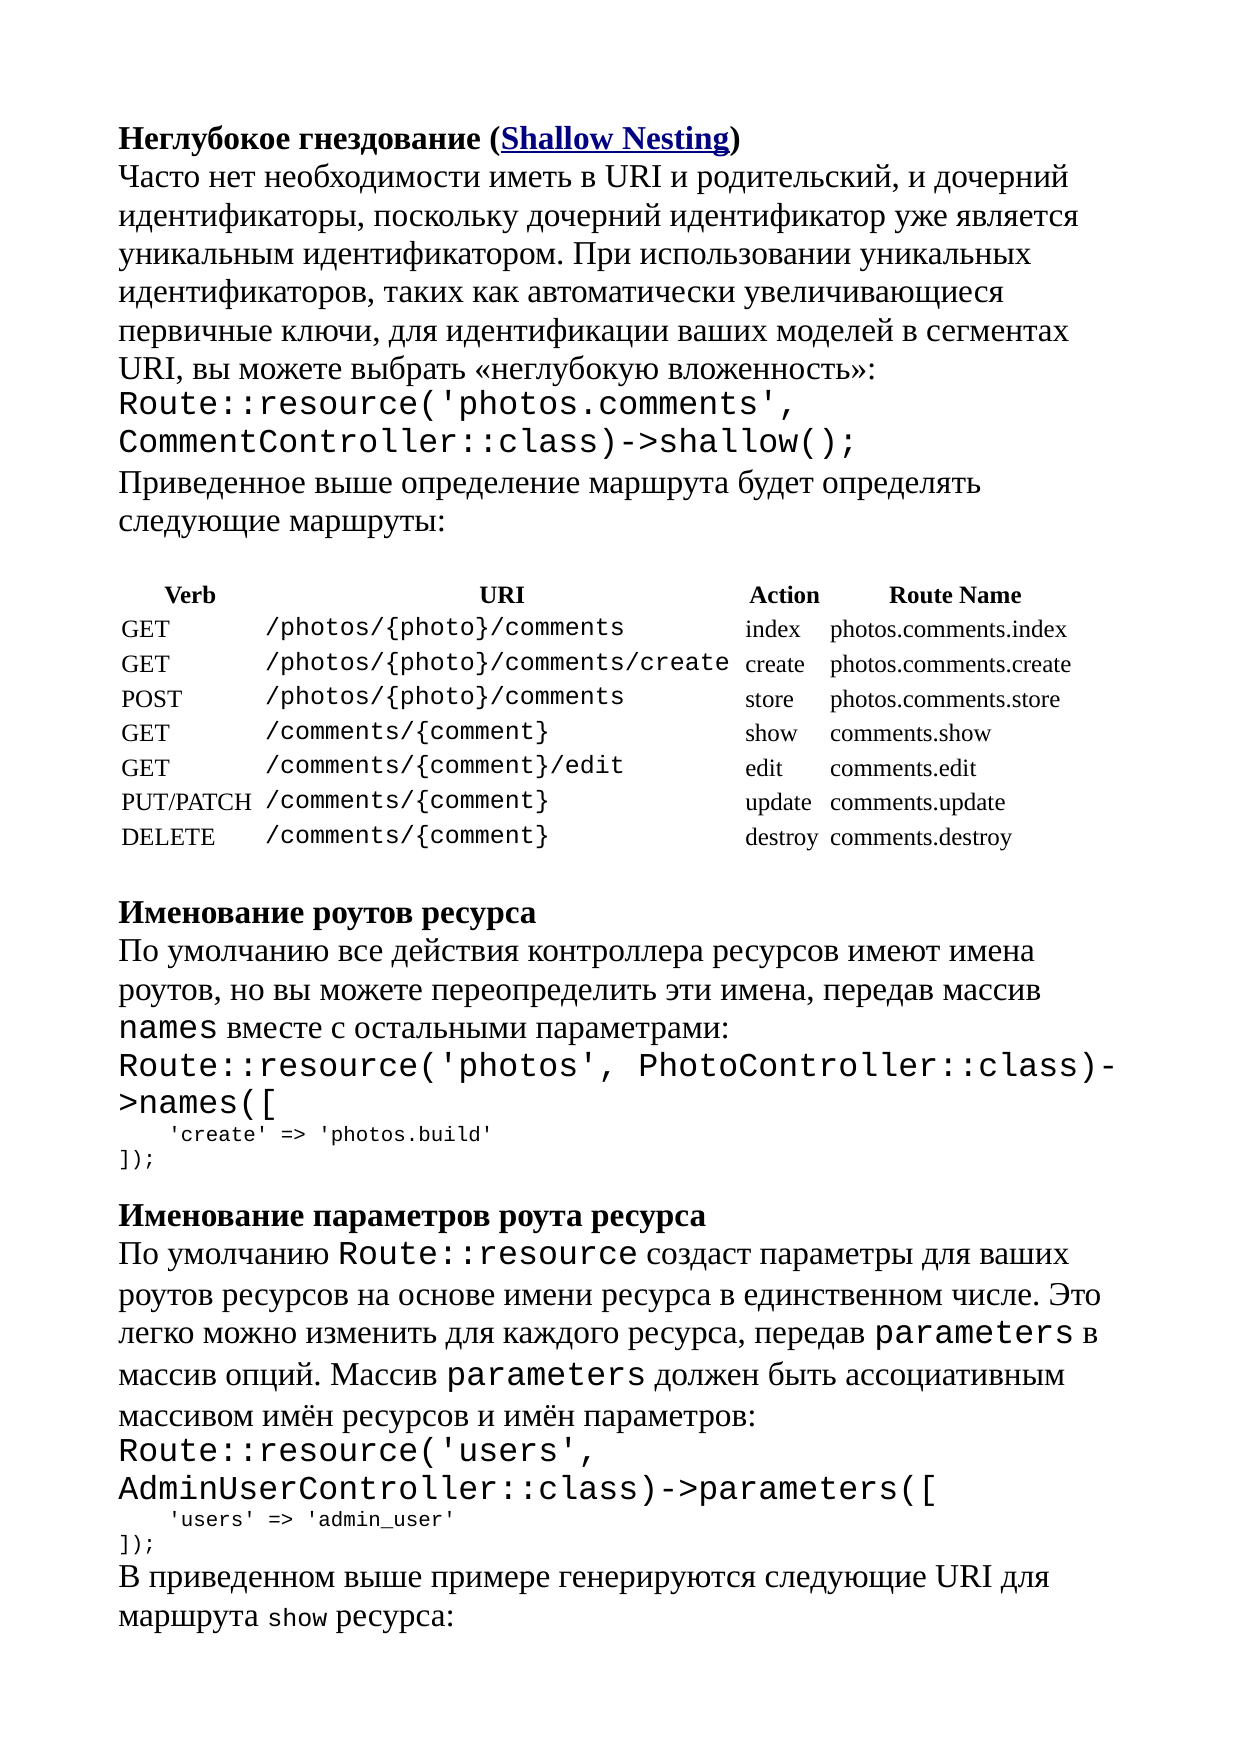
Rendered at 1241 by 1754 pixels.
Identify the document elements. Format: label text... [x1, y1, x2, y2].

table_cell comments.edit [827, 750, 1084, 784]
table_cell photos.comments.create [827, 646, 1084, 681]
table_cell show [742, 715, 827, 750]
table_cell GET [118, 612, 262, 646]
subtitle Именование роутов ресурса [118, 892, 1122, 930]
table_cell /photos/{photo}/comments [262, 681, 742, 715]
text 'users' => 'admin_user' [118, 1509, 1122, 1533]
table_header Verb [118, 577, 262, 612]
text ]); [118, 1533, 1122, 1557]
text Route::resource('photos', PhotoController::class)->names([ [118, 1048, 1122, 1124]
table_cell GET [118, 646, 262, 681]
table_header URI [262, 577, 742, 612]
text В приведенном выше примере генерируются следующие URI для маршрута show ресурса: [118, 1557, 1122, 1633]
table_header Route Name [827, 577, 1084, 612]
table_cell POST [118, 681, 262, 715]
table_header Action [742, 577, 827, 612]
text По умолчанию Route::resource создаст параметры для ваших роутов ресурсов на основе имени ресурса в единственном числе. Это легко можно изменить для каждого ресурса, передав parameters в массив опций. Массив parameters должен быть ассоциативным массивом имён ресурсов и имён параметров: [118, 1233, 1122, 1434]
text Route::resource('photos.comments', CommentController::class)->shallow(); [118, 386, 1122, 462]
subtitle Неглубокое гнездование (Shallow Nesting) [118, 118, 1122, 156]
table_cell PUT/PATCH [118, 785, 262, 819]
text Часто нет необходимости иметь в URI и родительский, и дочерний идентификаторы, поскольку дочерний идентификатор уже является уникальным идентификатором. При использовании уникальных идентификаторов, таких как автоматически увеличивающиеся первичные ключи, для идентификации ваших моделей в сегментах URI, вы можете выбрать «неглубокую вложенность»: [118, 156, 1122, 386]
table_cell photos.comments.index [827, 612, 1084, 646]
text 'create' => 'photos.build' [118, 1124, 1122, 1148]
table_cell comments.update [827, 785, 1084, 819]
table_cell comments.show [827, 715, 1084, 750]
text По умолчанию все действия контроллера ресурсов имеют имена роутов, но вы можете переопределить эти имена, передав массив names вместе с остальными параметрами: [118, 930, 1122, 1048]
table_cell /comments/{comment}/edit [262, 750, 742, 784]
table_cell destroy [742, 819, 827, 854]
table_cell GET [118, 750, 262, 784]
subtitle Именование параметров роута ресурса [118, 1195, 1122, 1233]
table_cell photos.comments.store [827, 681, 1084, 715]
table_cell /comments/{comment} [262, 785, 742, 819]
table_cell /comments/{comment} [262, 819, 742, 854]
table_cell /comments/{comment} [262, 715, 742, 750]
table_cell update [742, 785, 827, 819]
text Приведенное выше определение маршрута будет определять следующие маршруты: [118, 462, 1122, 539]
table_cell DELETE [118, 819, 262, 854]
table_cell comments.destroy [827, 819, 1084, 854]
table_cell index [742, 612, 827, 646]
text ]); [118, 1148, 1122, 1171]
table_cell GET [118, 715, 262, 750]
table_cell create [742, 646, 827, 681]
table_cell edit [742, 750, 827, 784]
table_cell store [742, 681, 827, 715]
table_cell /photos/{photo}/comments [262, 612, 742, 646]
table_cell /photos/{photo}/comments/create [262, 646, 742, 681]
text Route::resource('users', AdminUserController::class)->parameters([ [118, 1434, 1122, 1509]
